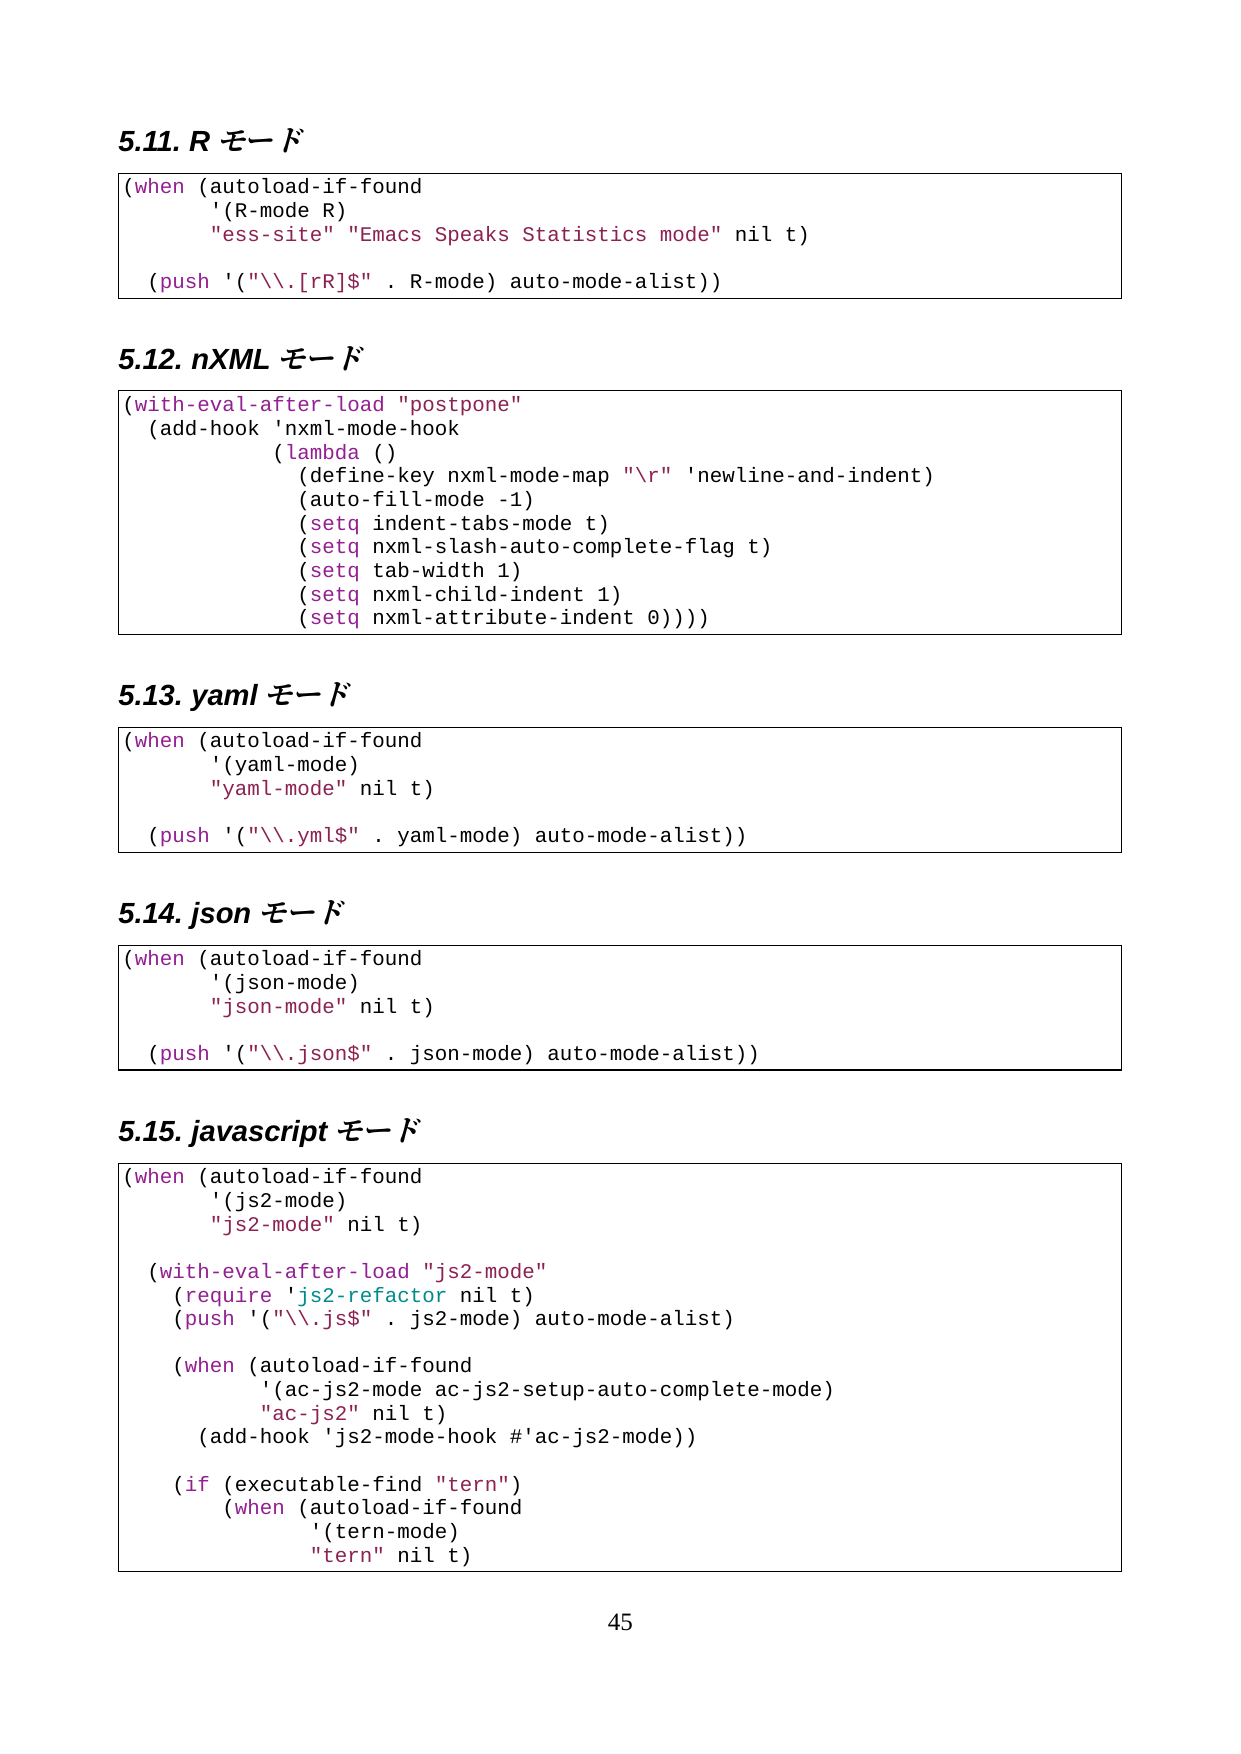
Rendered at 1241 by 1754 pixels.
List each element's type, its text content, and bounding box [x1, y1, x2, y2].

text (setq nxml-attribute-indent 0)))) [119, 603, 1121, 634]
text '(yaml-mode) [119, 750, 1121, 774]
text (push '("\\.js$" . js2-mode) auto-mode-alist) [119, 1304, 1121, 1328]
text "js2-mode" nil t) [119, 1210, 1121, 1233]
text '(js2-mode) [119, 1186, 1121, 1210]
text (setq nxml-child-indent 1) [119, 579, 1121, 603]
text (push '("\\.[rR]$" . R-mode) auto-mode-alist)) [119, 267, 1121, 298]
subtitle Rモード [118, 118, 1122, 160]
subtitle jsonモード [118, 890, 1122, 932]
text (when (autoload-if-found [119, 174, 1121, 196]
text (if (executable-find "tern") [119, 1470, 1121, 1493]
text (when (autoload-if-found [119, 1164, 1121, 1186]
text (push '("\\.json$" . json-mode) auto-mode-alist)) [119, 1039, 1121, 1069]
subtitle nXMLモード [118, 336, 1122, 378]
text '(ac-js2-mode ac-js2-setup-auto-complete-mode) [119, 1375, 1121, 1399]
text (setq tab-width 1) [119, 556, 1121, 579]
text (require 'js2-refactor nil t) [119, 1281, 1121, 1304]
text (setq nxml-slash-auto-complete-flag t) [119, 532, 1121, 556]
text "ac-js2" nil t) [119, 1399, 1121, 1422]
text "yaml-mode" nil t) [119, 774, 1121, 797]
text (when (autoload-if-found [119, 1352, 1121, 1375]
text "tern" nil t) [119, 1541, 1121, 1571]
text '(R-mode R) [119, 196, 1121, 220]
text (with-eval-after-load "js2-mode" [119, 1257, 1121, 1281]
subtitle yamlモード [118, 672, 1122, 714]
text (lambda () [119, 438, 1121, 461]
text (push '("\\.yml$" . yaml-mode) auto-mode-alist)) [119, 821, 1121, 852]
text (when (autoload-if-found [119, 1493, 1121, 1517]
text (with-eval-after-load "postpone" [119, 391, 1121, 414]
text (define-key nxml-mode-map "\r" 'newline-and-indent) [119, 461, 1121, 485]
text '(json-mode) [119, 968, 1121, 992]
text '(tern-mode) [119, 1517, 1121, 1541]
text (when (autoload-if-found [119, 946, 1121, 968]
subtitle javascriptモード [118, 1108, 1122, 1150]
text "json-mode" nil t) [119, 992, 1121, 1015]
text (auto-fill-mode -1) [119, 485, 1121, 509]
text "ess-site" "Emacs Speaks Statistics mode" nil t) [119, 220, 1121, 243]
text (add-hook 'nxml-mode-hook [119, 414, 1121, 438]
text (when (autoload-if-found [119, 728, 1121, 750]
text (add-hook 'js2-mode-hook #'ac-js2-mode)) [119, 1422, 1121, 1446]
text (setq indent-tabs-mode t) [119, 509, 1121, 532]
